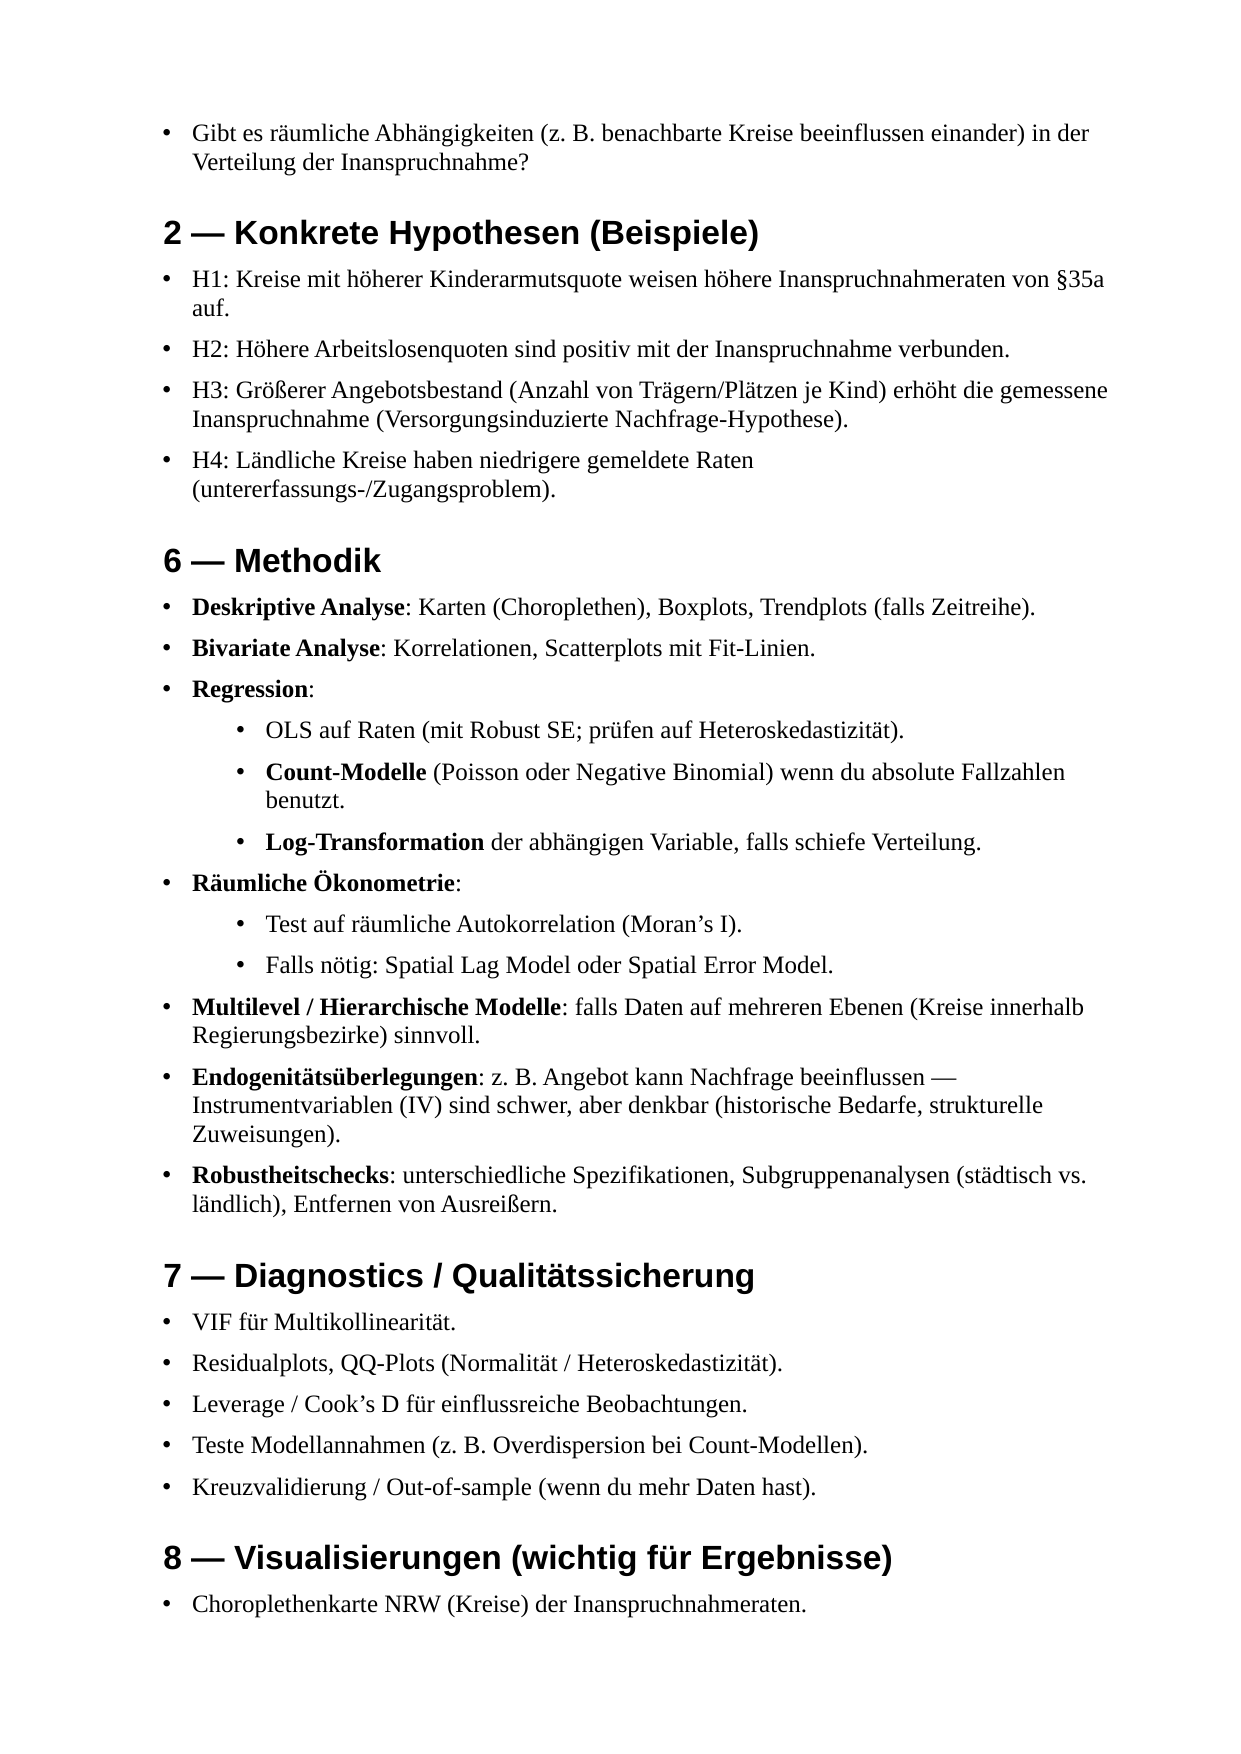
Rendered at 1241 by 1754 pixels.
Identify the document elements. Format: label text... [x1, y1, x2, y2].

list Test auf räumliche Autokorrelation (Moran’s I). [236, 909, 1122, 938]
list Residualplots, QQ-Plots (Normalität / Heteroskedastizität). [162, 1348, 1122, 1377]
subtitle 2 — Konkrete Hypothesen (Beispiele) [118, 213, 1122, 252]
list H2: Höhere Arbeitslosenquoten sind positiv mit der Inanspruchnahme verbunden. [162, 334, 1122, 363]
subtitle 6 — Methodik [118, 541, 1122, 579]
list Teste Modellannahmen (z. B. Overdispersion bei Count-Modellen). [162, 1430, 1122, 1459]
list Falls nötig: Spatial Lag Model oder Spatial Error Model. [236, 950, 1122, 979]
list VIF für Multikollinearität. [162, 1307, 1122, 1335]
list OLS auf Raten (mit Robust SE; prüfen auf Heteroskedastizität). [236, 715, 1122, 744]
list Regression: [162, 674, 1122, 703]
list Gibt es räumliche Abhängigkeiten (z. B. benachbarte Kreise beeinflussen einander) in der Verteilung der Inanspruchnahme? [162, 118, 1122, 176]
subtitle 8 — Visualisierungen (wichtig für Ergebnisse) [118, 1538, 1122, 1576]
list Count-Modelle (Poisson oder Negative Binomial) wenn du absolute Fallzahlen benutzt. [236, 757, 1122, 814]
list Räumliche Ökonometrie: [162, 868, 1122, 897]
subtitle 7 — Diagnostics / Qualitätssicherung [118, 1255, 1122, 1294]
list Choroplethenkarte NRW (Kreise) der Inanspruchnahmeraten. [162, 1589, 1122, 1618]
list Endogenitätsüberlegungen: z. B. Angebot kann Nachfrage beeinflussen — Instrumentvariablen (IV) sind schwer, aber denkbar (historische Bedarfe, strukturelle Zuweisungen). [162, 1062, 1122, 1148]
list Kreuzvalidierung / Out-of-sample (wenn du mehr Daten hast). [162, 1472, 1122, 1500]
list Deskriptive Analyse: Karten (Choroplethen), Boxplots, Trendplots (falls Zeitreihe). [162, 592, 1122, 620]
list Multilevel / Hierarchische Modelle: falls Daten auf mehreren Ebenen (Kreise innerhalb Regierungsbezirke) sinnvoll. [162, 992, 1122, 1049]
list Leverage / Cook’s D für einflussreiche Beobachtungen. [162, 1389, 1122, 1418]
list Bivariate Analyse: Korrelationen, Scatterplots mit Fit-Linien. [162, 633, 1122, 662]
list H3: Größerer Angebotsbestand (Anzahl von Trägern/Plätzen je Kind) erhöht die gemessene Inanspruchnahme (Versorgungsinduzierte Nachfrage-Hypothese). [162, 376, 1122, 433]
list Log-Transformation der abhängigen Variable, falls schiefe Verteilung. [236, 827, 1122, 855]
list H1: Kreise mit höherer Kinderarmutsquote weisen höhere Inanspruchnahmeraten von §35a auf. [162, 264, 1122, 322]
list Robustheitschecks: unterschiedliche Spezifikationen, Subgruppenanalysen (städtisch vs. ländlich), Entfernen von Ausreißern. [162, 1160, 1122, 1218]
list H4: Ländliche Kreise haben niedrigere gemeldete Raten (untererfassungs-/Zugangsproblem). [162, 446, 1122, 503]
